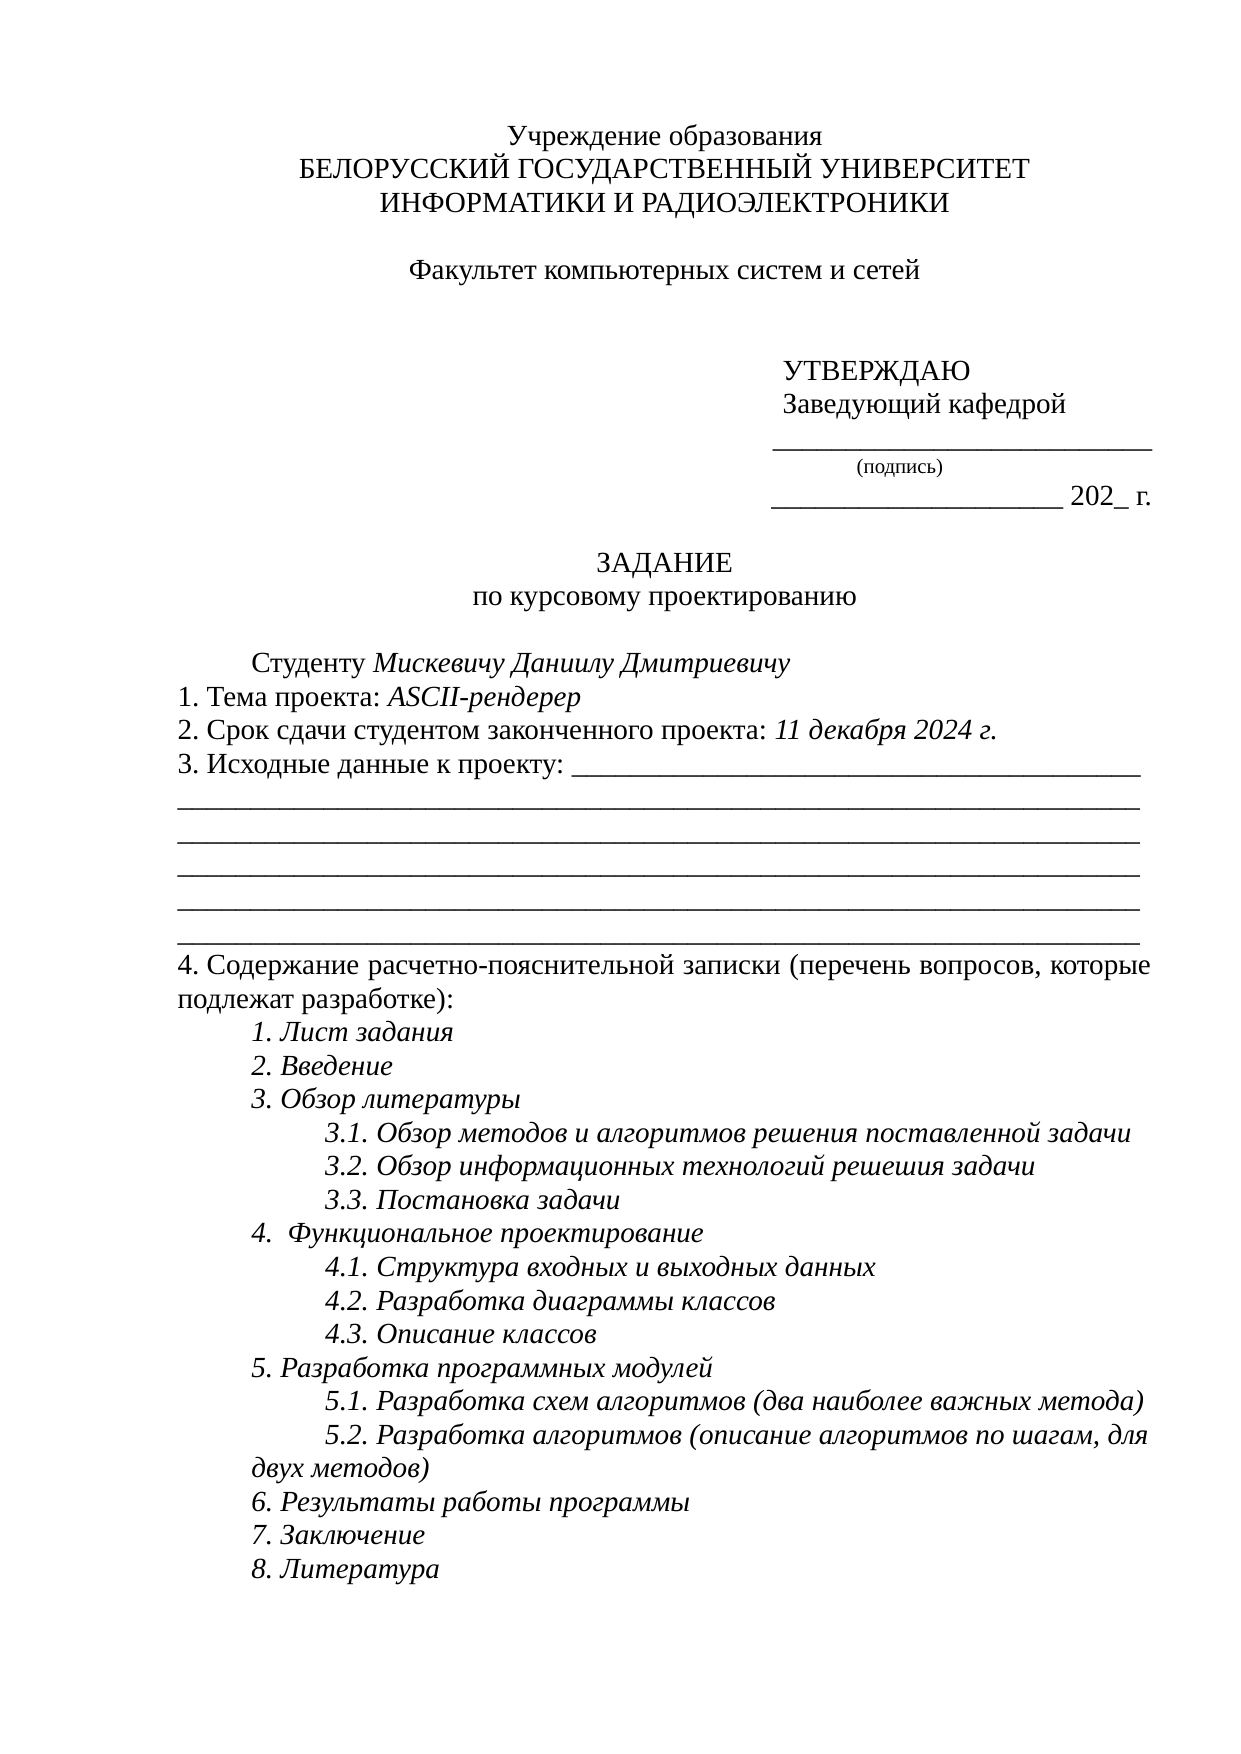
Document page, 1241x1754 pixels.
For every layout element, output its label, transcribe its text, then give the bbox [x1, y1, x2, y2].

text 3.3. Постановка задачи [251, 1182, 1152, 1216]
text 5.2. Разработка алгоритмов (описание алгоритмов по шагам, для двух методов) [251, 1417, 1152, 1484]
text 3.1. Обзор методов и алгоритмов решения поставленной задачи [251, 1115, 1152, 1148]
text 4.3. Описание классов [251, 1316, 1152, 1350]
text 5.1. Разработка схем алгоритмов (два наиболее важных метода) [251, 1383, 1152, 1417]
text 7. Заключение [251, 1517, 1152, 1551]
text 2. Введение [251, 1048, 1152, 1081]
text 8. Литература [251, 1551, 1152, 1584]
text Заведующий кафедрой [177, 386, 1152, 420]
text Факультет компьютерных систем и сетей [177, 252, 1152, 286]
text БЕЛОРУССКИЙ ГОСУДАРСТВЕННЫЙ УНИВЕРСИТЕТ [177, 152, 1152, 185]
text 4. Функциональное проектирование [251, 1216, 1152, 1249]
list Тема проекта: ASCII-рендерер [177, 679, 1152, 712]
text 6. Результаты работы программы [251, 1484, 1152, 1517]
list __________________________________________________________________________________________________________________________________________________________________________________________________________________________________________________________________________________________________________________________________________ [177, 779, 1152, 947]
text 3. Обзор литературы [251, 1081, 1152, 1115]
text 3.2. Обзор информационных технологий решешия задачи [251, 1148, 1152, 1182]
text 1. Лист задания [251, 1014, 1152, 1048]
text ____________________ 202_ г. [177, 478, 1152, 511]
text 4.2. Разработка диаграммы классов [251, 1283, 1152, 1316]
text ЗАДАНИЕ [177, 545, 1152, 578]
list Содержание расчетно-пояснительной записки (перечень вопросов, которые подлежат разработке): [177, 947, 1152, 1014]
text __________________________ [177, 420, 1152, 453]
text Студенту Мискевичу Даниилу Дмитриевичу [177, 645, 1152, 679]
list Срок сдачи студентом законченного проекта: 11 декабря 2024 г. [177, 712, 1152, 746]
text Учреждение образования [177, 118, 1152, 152]
list Исходные данные к проекту: _______________________________________ [177, 746, 1152, 779]
text УТВЕРЖДАЮ [177, 353, 1152, 386]
text 4.1. Структура входных и выходных данных [251, 1249, 1152, 1283]
text 5. Разработка программных модулей [251, 1350, 1152, 1383]
text (подпись) [177, 453, 1152, 478]
text ИНФОРМАТИКИ И РАДИОЭЛЕКТРОНИКИ [177, 185, 1152, 219]
text по курсовому проектированию [177, 578, 1152, 612]
